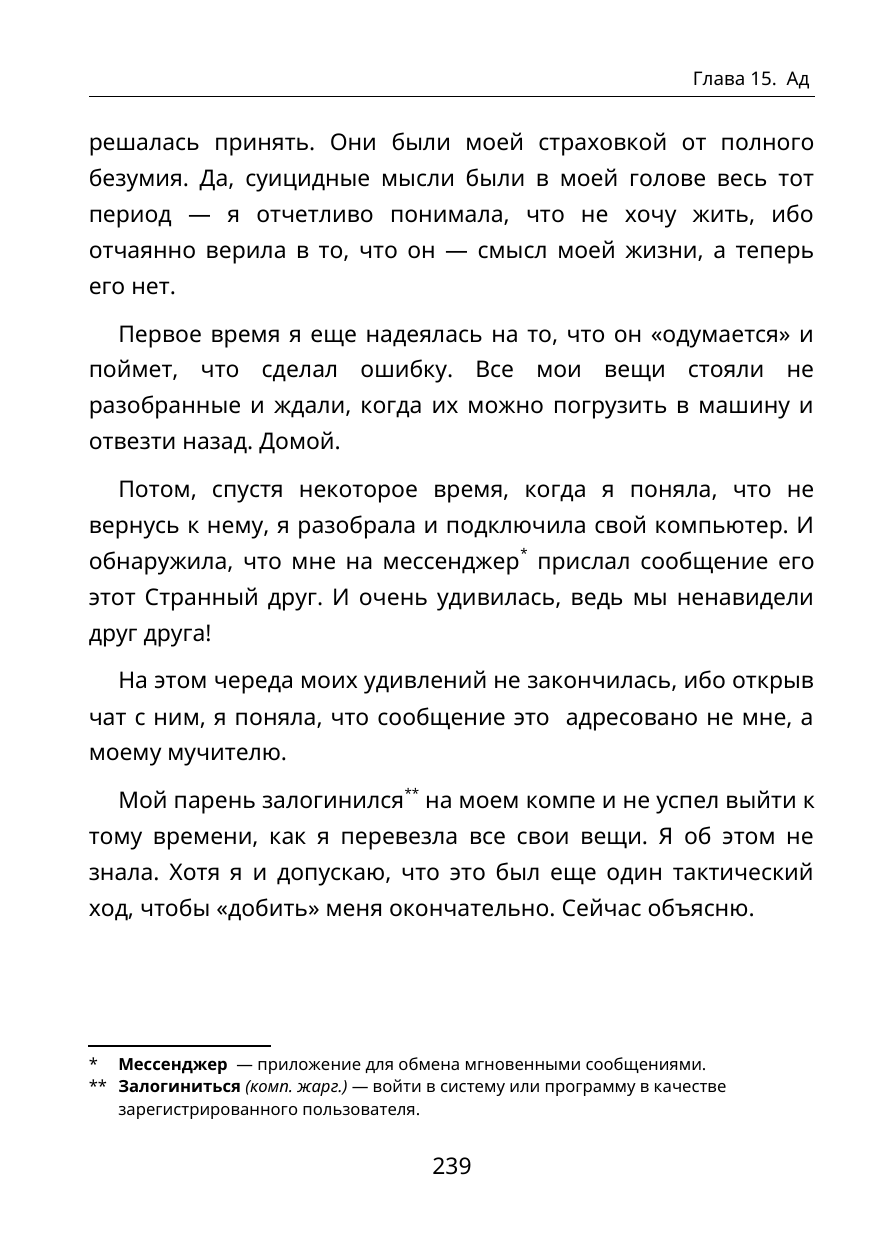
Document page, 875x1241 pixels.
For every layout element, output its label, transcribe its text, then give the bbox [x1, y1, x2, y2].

text Мой парень залогинился на моем компе и не успел выйти к тому времени, как я перевезла все свои вещи. Я об этом не знала. Хотя я и допускаю, что это был еще один тактический ход, чтобы «добить» меня окончательно. Сейчас объясню. [88, 784, 815, 923]
text решалась принять. Они были моей страховкой от полного безумия. Да, суицидные мысли были в моей голове весь тот период — я отчетливо понимала, что не хочу жить, ибо отчаянно верила в то, что он — смысл моей жизни, а теперь его нет. [88, 126, 815, 301]
text Мессенджер — приложение для обмена мгновенными сообщениями. [88, 1052, 815, 1075]
text Потом, спустя некоторое время, когда я поняла, что не вернусь к нему, я разобрала и подключила свой компьютер. И обнаружила, что мне на мессенджер прислал сообщение его этот Странный друг. И очень удивилась, ведь мы ненавидели друг друга! [88, 473, 815, 648]
text Залогиниться (комп. жарг.) — войти в систему или программу в качестве зарегистрированного пользователя. [88, 1075, 815, 1120]
text Первое время я еще надеялась на то, что он «одумается» и поймет, что сделал ошибку. Все мои вещи стояли не разобранные и ждали, когда их можно погрузить в машину и отвезти назад. Домой. [88, 317, 815, 457]
text На этом череда моих удивлений не закончилась, ибо открыв чат с ним, я поняла, что сообщение это адресовано не мне, а моему мучителю. [88, 664, 815, 768]
